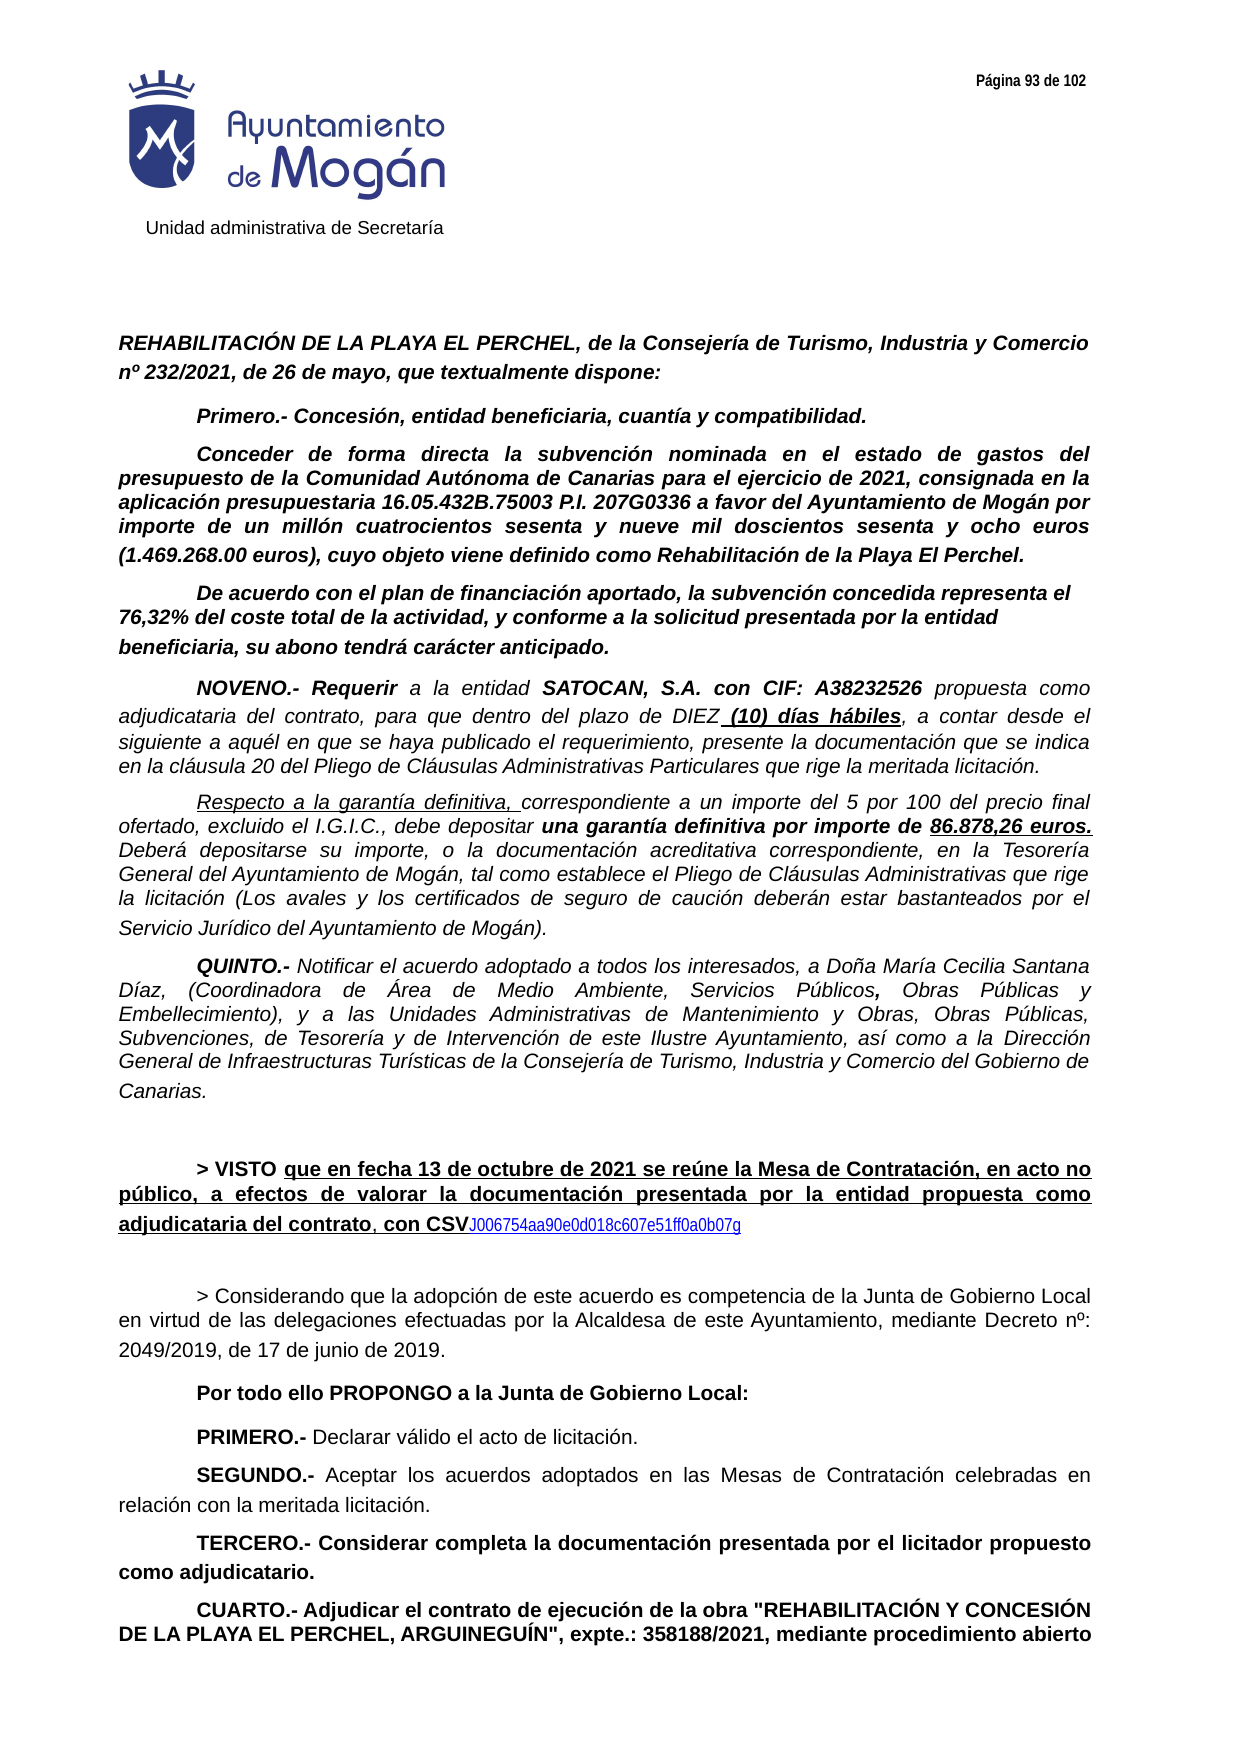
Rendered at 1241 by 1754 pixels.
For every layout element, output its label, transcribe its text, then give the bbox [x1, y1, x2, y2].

text TERCERO.- Considerar completa la documentación presentada por el licitador propuesto como adjudicatario. [118, 1530, 1092, 1585]
text De acuerdo con el plan de financiación aportado, la subvención concedida representa el 76,32% del coste total de la actividad, y conforme a la solicitud presentada por la entidad beneficiaria, su abono tendrá carácter anticipado. [118, 581, 1092, 660]
picture [128, 70, 445, 206]
text Respecto a la garantía definitiva, correspondiente a un importe del 5 por 100 del precio final ofertado, excluido el I.G.I.C., debe depositar una garantía definitiva por importe de 86.878,26 euros. Deberá depositarse su importe, o la documentación acreditativa correspondiente, en la Tesorería General del Ayuntamiento de Mogán, tal como establece el Pliego de Cláusulas Administrativas que rige la licitación (Los avales y los certificados de seguro de caución deberán estar bastanteados por el Servicio Jurídico del Ayuntamiento de Mogán). [118, 790, 1092, 941]
text SEGUNDO.- Aceptar los acuerdos adoptados en las Mesas de Contratación celebradas en relación con la meritada licitación. [118, 1463, 1092, 1518]
text QUINTO.- Notificar el acuerdo adoptado a todos los interesados, a Doña María Cecilia Santana Díaz, (Coordinadora de Área de Medio Ambiente, Servicios Públicos, Obras Públicas y Embellecimiento), y a las Unidades Administrativas de Mantenimiento y Obras, Obras Públicas, Subvenciones, de Tesorería y de Intervención de este Ilustre Ayuntamiento, así como a la Dirección General de Infraestructuras Turísticas de la Consejería de Turismo, Industria y Comercio del Gobierno de Canarias. [118, 953, 1092, 1104]
text Por todo ello PROPONGO a la Junta de Gobierno Local: [118, 1375, 1092, 1407]
text PRIMERO.- Declarar válido el acto de licitación. [118, 1419, 1092, 1450]
text REHABILITACIÓN DE LA PLAYA EL PERCHEL, de la Consejería de Turismo, Industria y Comercio nº 232/2021, de 26 de mayo, que textualmente dispone: [118, 331, 1092, 386]
text adjudicataria del contrato, con CSVJ006754aa90e0d018c607e51ff0a0b07g [118, 1204, 1092, 1237]
text > Considerando que la adopción de este acuerdo es competencia de la Junta de Gobierno Local en virtud de las delegaciones efectuadas por la Alcaldesa de este Ayuntamiento, mediante Decreto nº: 2049/2019, de 17 de junio de 2019. [118, 1284, 1092, 1363]
text Primero.- Concesión, entidad beneficiaria, cuantía y compatibilidad. [118, 398, 1092, 429]
text NOVENO.- Requerir a la entidad SATOCAN, S.A. con CIF: A38232526 propuesta como adjudicataria del contrato, para que dentro del plazo de DIEZ (10) días hábiles, a contar desde el siguiente a aquél en que se haya publicado el requerimiento, presente la documentación que se indica en la cláusula 20 del Pliego de Cláusulas Administrativas Particulares que rige la meritada licitación. [118, 673, 1092, 778]
text > VISTO que en fecha 13 de octubre de 2021 se reúne la Mesa de Contratación, en acto no público, a efectos de valorar la documentación presentada por la entidad propuesta como [118, 1151, 1092, 1203]
text Conceder de forma directa la subvención nominada en el estado de gastos del presupuesto de la Comunidad Autónoma de Canarias para el ejercicio de 2021, consignada en la aplicación presupuestaria 16.05.432B.75003 P.I. 207G0336 a favor del Ayuntamiento de Mogán por importe de un millón cuatrocientos sesenta y nueve mil doscientos sesenta y ocho euros (1.469.268.00 euros), cuyo objeto viene definido como Rehabilitación de la Playa El Perchel. [118, 442, 1092, 569]
text CUARTO.- Adjudicar el contrato de ejecución de la obra "REHABILITACIÓN Y CONCESIÓN DE LA PLAYA EL PERCHEL, ARGUINEGUÍN", expte.: 358188/2021, mediante procedimiento abierto [118, 1598, 1092, 1646]
